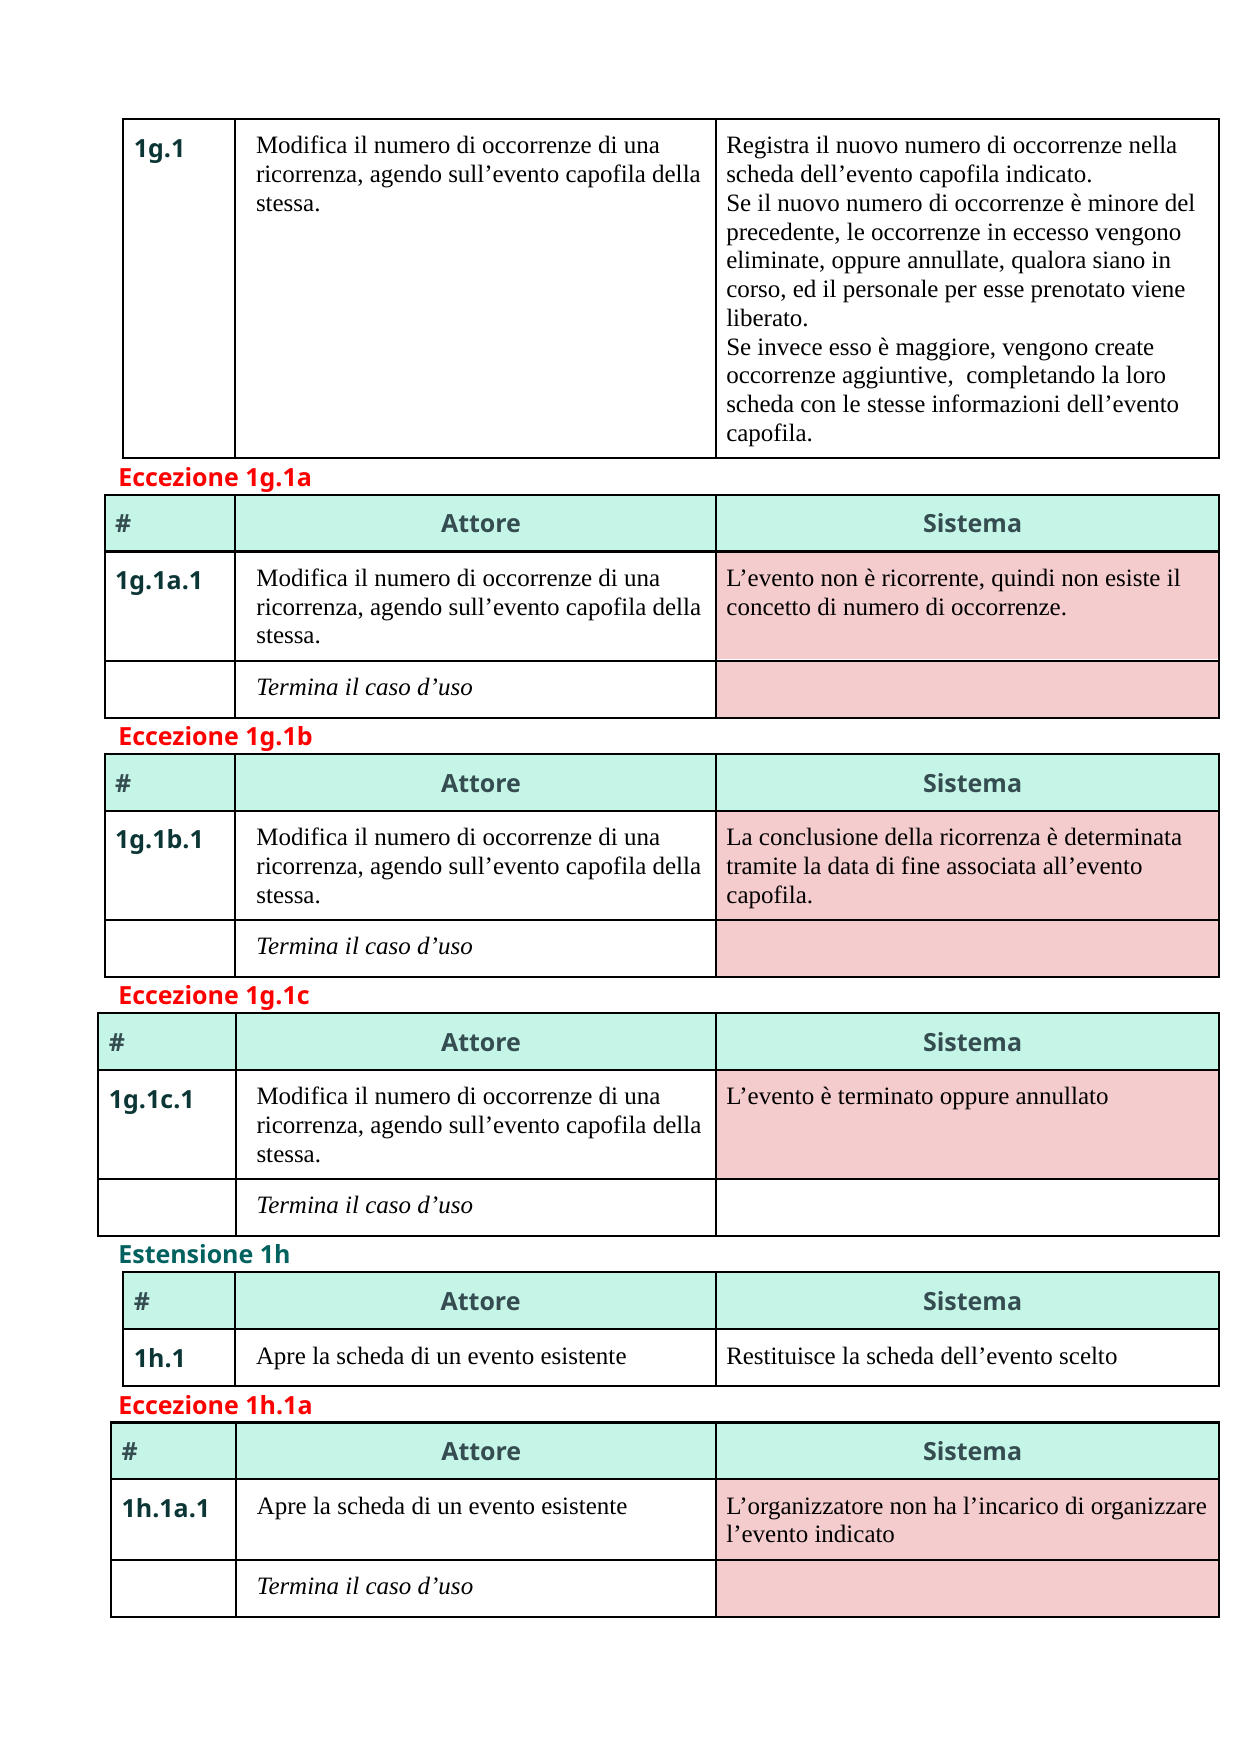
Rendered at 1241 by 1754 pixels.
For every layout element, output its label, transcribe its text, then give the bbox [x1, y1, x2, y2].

table_cell La conclusione della ricorrenza è determinata tramite la data di fine associata all’evento capofila. [717, 812, 1218, 919]
table_cell Termina il caso d’uso [237, 1180, 715, 1235]
table_header Attore [237, 1424, 715, 1478]
table_cell Termina il caso d’uso [236, 921, 715, 976]
table_header Attore [236, 496, 715, 550]
table_cell [99, 1180, 235, 1235]
table_cell Apre la scheda di un evento esistente [237, 1480, 715, 1559]
table_cell Apre la scheda di un evento esistente [236, 1330, 715, 1385]
table_cell Registra il nuovo numero di occorrenze nella scheda dell’evento capofila indicato. Se il nuovo numero di occorrenze è minore del precedente, le occorrenze in eccesso vengono eliminate, oppure annullate, qualora siano in corso, ed il personale per esse prenotato viene liberato. Se invece esso è maggiore, vengono create occorrenze aggiuntive, completando la loro scheda con le stesse informazioni dell’evento capofila. [717, 120, 1218, 457]
table_cell [717, 1561, 1218, 1616]
table_header Sistema [717, 1273, 1218, 1328]
table_cell 1g.1a.1 [106, 553, 234, 659]
table_header Attore [236, 755, 715, 810]
table_cell [717, 662, 1218, 717]
table_cell Modifica il numero di occorrenze di una ricorrenza, agendo sull’evento capofila della stessa. [237, 1071, 715, 1178]
table_cell [717, 1180, 1218, 1235]
table_cell [112, 1561, 235, 1616]
table_cell L’evento è terminato oppure annullato [717, 1071, 1218, 1178]
table_header Sistema [717, 496, 1218, 550]
table_header Sistema [717, 1424, 1218, 1478]
table_cell 1g.1b.1 [106, 812, 234, 919]
table_cell 1h.1 [124, 1330, 234, 1385]
table_header # [124, 1273, 234, 1328]
table_header Sistema [717, 755, 1218, 810]
table_cell [106, 921, 234, 976]
table_header # [106, 755, 234, 810]
subtitle Eccezione 1h.1a [118, 1387, 1122, 1421]
table_cell Termina il caso d’uso [237, 1561, 715, 1616]
table_header # [112, 1424, 235, 1478]
table_header # [99, 1014, 235, 1069]
table_cell [106, 662, 234, 717]
subtitle Estensione 1h [118, 1237, 1122, 1271]
table_cell Restituisce la scheda dell’evento scelto [717, 1330, 1218, 1385]
table_cell Modifica il numero di occorrenze di una ricorrenza, agendo sull’evento capofila della stessa. [236, 120, 715, 457]
table_header Sistema [717, 1014, 1218, 1069]
subtitle Eccezione 1g.1a [118, 459, 1122, 493]
table_cell Modifica il numero di occorrenze di una ricorrenza, agendo sull’evento capofila della stessa. [236, 553, 715, 659]
table_cell L’evento non è ricorrente, quindi non esiste il concetto di numero di occorrenze. [717, 553, 1218, 659]
table_cell [717, 921, 1218, 976]
table_cell L’organizzatore non ha l’incarico di organizzare l’evento indicato [717, 1480, 1218, 1559]
table_cell 1g.1 [124, 120, 234, 457]
table_header Attore [236, 1273, 715, 1328]
table_header Attore [237, 1014, 715, 1069]
subtitle Eccezione 1g.1b [118, 719, 1122, 753]
table_cell 1h.1a.1 [112, 1480, 235, 1559]
subtitle Eccezione 1g.1c [118, 978, 1122, 1012]
table_cell 1g.1c.1 [99, 1071, 235, 1178]
table_header # [106, 496, 234, 550]
table_cell Termina il caso d’uso [236, 662, 715, 717]
table_cell Modifica il numero di occorrenze di una ricorrenza, agendo sull’evento capofila della stessa. [236, 812, 715, 919]
